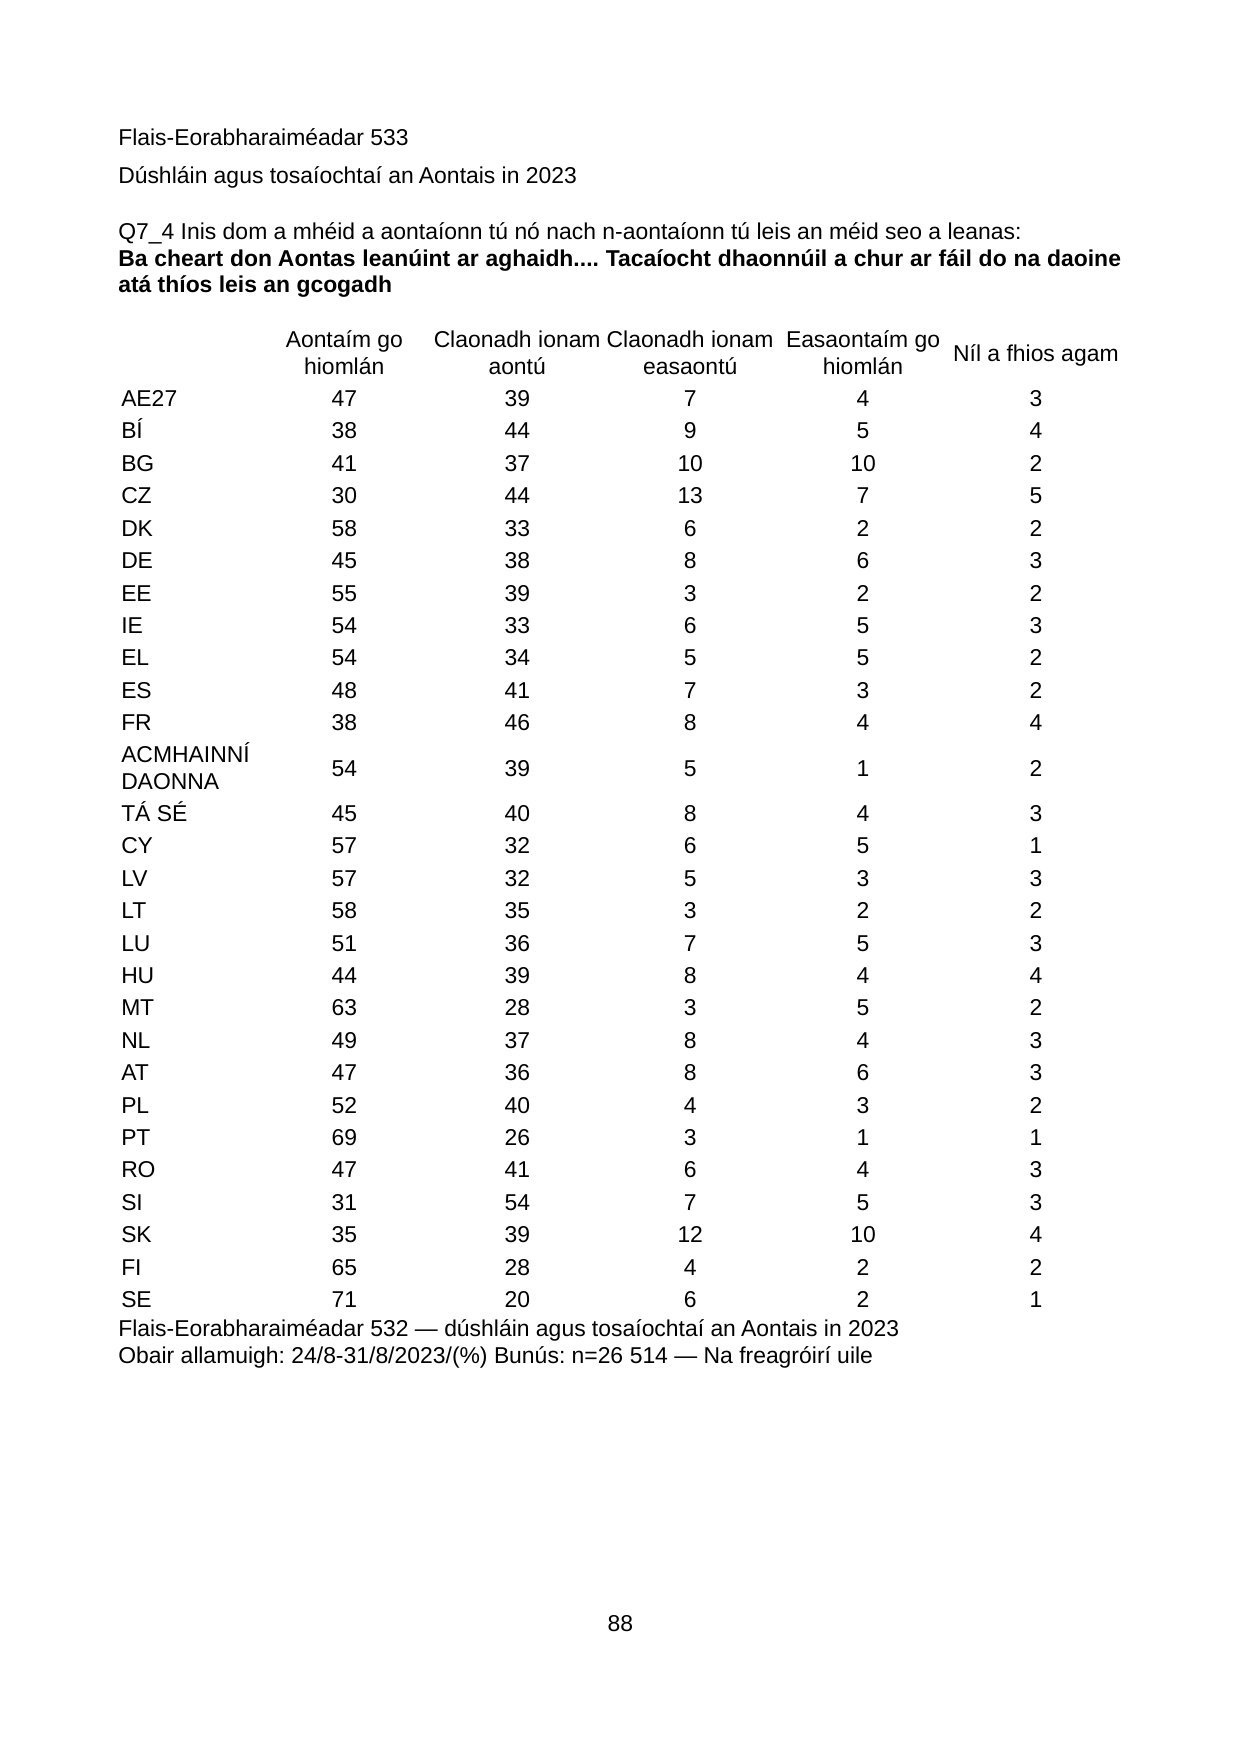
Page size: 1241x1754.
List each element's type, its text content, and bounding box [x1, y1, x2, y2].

table_cell 45 [258, 544, 431, 576]
table_cell 2 [776, 1251, 949, 1283]
table_cell 3 [604, 894, 776, 927]
table_cell 33 [431, 512, 603, 544]
table_cell 5 [776, 991, 949, 1024]
table_cell 6 [604, 1283, 776, 1315]
table_cell 30 [258, 479, 431, 512]
table_cell LT [118, 894, 258, 927]
table_cell 54 [258, 739, 431, 797]
table_cell 1 [776, 739, 949, 797]
table_cell BÍ [118, 415, 258, 447]
table_cell 28 [431, 1251, 603, 1283]
table_cell 4 [949, 959, 1122, 991]
table_cell SI [118, 1186, 258, 1218]
table_cell 3 [776, 862, 949, 894]
table_cell 48 [258, 674, 431, 706]
table_cell 31 [258, 1186, 431, 1218]
table_cell 2 [949, 576, 1122, 609]
table_cell 5 [776, 829, 949, 862]
table_cell 40 [431, 1089, 603, 1121]
table_cell 10 [776, 1218, 949, 1251]
text Obair allamuigh: 24/8-31/8/2023/(%) Bunús: n=26 514 — Na freagróirí uile [118, 1342, 1122, 1368]
table_cell 39 [431, 959, 603, 991]
table_cell 52 [258, 1089, 431, 1121]
table_cell IE [118, 609, 258, 641]
table_cell 5 [776, 609, 949, 641]
table_cell 39 [431, 1218, 603, 1251]
table_cell 55 [258, 576, 431, 609]
table_cell 6 [604, 1153, 776, 1186]
table_cell 69 [258, 1121, 431, 1153]
table_cell 44 [431, 479, 603, 512]
table_cell 36 [431, 1056, 603, 1088]
table_cell 3 [949, 927, 1122, 959]
table_cell PL [118, 1089, 258, 1121]
table_cell EE [118, 576, 258, 609]
text Q7_4 Inis dom a mhéid a aontaíonn tú nó nach n-aontaíonn tú leis an méid seo a leanas: [118, 218, 1122, 244]
table_cell 5 [776, 927, 949, 959]
table_cell EL [118, 641, 258, 674]
table_cell 5 [604, 739, 776, 797]
table_cell 4 [949, 706, 1122, 738]
table_cell 4 [776, 706, 949, 738]
table_cell 3 [604, 991, 776, 1024]
table_cell 37 [431, 1024, 603, 1056]
table_cell SK [118, 1218, 258, 1251]
table_cell SE [118, 1283, 258, 1315]
table_cell 2 [776, 512, 949, 544]
table_cell 4 [604, 1251, 776, 1283]
table_cell 32 [431, 862, 603, 894]
table_cell 3 [776, 1089, 949, 1121]
table_cell 1 [949, 1121, 1122, 1153]
table_cell 5 [949, 479, 1122, 512]
table_cell 7 [776, 479, 949, 512]
table_cell 39 [431, 576, 603, 609]
table_cell 38 [258, 706, 431, 738]
table_cell 54 [258, 609, 431, 641]
table_cell 44 [258, 959, 431, 991]
text Flais-Eorabharaiméadar 532 — dúshláin agus tosaíochtaí an Aontais in 2023 [118, 1315, 1122, 1342]
table_cell 7 [604, 927, 776, 959]
table_cell 8 [604, 706, 776, 738]
table_cell 2 [776, 894, 949, 927]
table_cell 35 [258, 1218, 431, 1251]
table_cell 2 [949, 1089, 1122, 1121]
table_cell BG [118, 447, 258, 479]
table_cell 3 [949, 862, 1122, 894]
table_cell 5 [776, 415, 949, 447]
table_cell NL [118, 1024, 258, 1056]
table_header Níl a fhios agam [949, 324, 1122, 382]
table_cell RO [118, 1153, 258, 1186]
table_cell 41 [258, 447, 431, 479]
table_cell 37 [431, 447, 603, 479]
table_cell 41 [431, 1153, 603, 1186]
table_cell 3 [949, 544, 1122, 576]
table_cell 3 [949, 1056, 1122, 1088]
text Ba cheart don Aontas leanúint ar aghaidh.... Tacaíocht dhaonnúil a chur ar fáil do na daoine atá thíos leis an gcogadh [118, 244, 1122, 297]
table_cell 3 [949, 1024, 1122, 1056]
table_cell 5 [604, 862, 776, 894]
table_cell 20 [431, 1283, 603, 1315]
table_cell LV [118, 862, 258, 894]
table_cell 6 [604, 512, 776, 544]
table_cell 3 [604, 576, 776, 609]
table_cell 3 [949, 1186, 1122, 1218]
table_cell 58 [258, 894, 431, 927]
table_cell 12 [604, 1218, 776, 1251]
table_header Easaontaím go hiomlán [776, 324, 949, 382]
table_cell 2 [949, 894, 1122, 927]
table_cell 38 [431, 544, 603, 576]
table_cell 2 [949, 512, 1122, 544]
table_cell 3 [949, 1153, 1122, 1186]
table_cell 65 [258, 1251, 431, 1283]
table_cell 5 [776, 641, 949, 674]
table_cell 4 [776, 1024, 949, 1056]
table_cell 7 [604, 674, 776, 706]
table_cell 4 [949, 1218, 1122, 1251]
table_cell 35 [431, 894, 603, 927]
table_cell 2 [949, 447, 1122, 479]
table_cell 1 [949, 829, 1122, 862]
table_cell 1 [776, 1121, 949, 1153]
table_cell 4 [776, 382, 949, 414]
table_cell 71 [258, 1283, 431, 1315]
table_cell 38 [258, 415, 431, 447]
table_cell 4 [604, 1089, 776, 1121]
table_header Aontaím go hiomlán [258, 324, 431, 382]
table_cell 51 [258, 927, 431, 959]
table_cell DK [118, 512, 258, 544]
table_cell 6 [776, 1056, 949, 1088]
table_cell 47 [258, 382, 431, 414]
table_cell 10 [776, 447, 949, 479]
table_cell FR [118, 706, 258, 738]
table_cell HU [118, 959, 258, 991]
table_cell 7 [604, 382, 776, 414]
table_cell 9 [604, 415, 776, 447]
table_cell 4 [776, 959, 949, 991]
table_cell ACMHAINNÍ DAONNA [118, 739, 258, 797]
table_cell 47 [258, 1153, 431, 1186]
table_cell 44 [431, 415, 603, 447]
table_cell 2 [949, 1251, 1122, 1283]
table_cell 45 [258, 797, 431, 829]
table_cell 54 [431, 1186, 603, 1218]
table_cell 7 [604, 1186, 776, 1218]
table_cell 46 [431, 706, 603, 738]
table_header Claonadh ionam aontú [431, 324, 603, 382]
table_cell 1 [949, 1283, 1122, 1315]
table_cell 57 [258, 829, 431, 862]
table_cell 8 [604, 797, 776, 829]
table_cell 4 [949, 415, 1122, 447]
table_cell PT [118, 1121, 258, 1153]
table_cell 2 [949, 674, 1122, 706]
table_cell FI [118, 1251, 258, 1283]
table_cell DE [118, 544, 258, 576]
table_cell 8 [604, 959, 776, 991]
table_cell 5 [776, 1186, 949, 1218]
table_cell 34 [431, 641, 603, 674]
table_cell 33 [431, 609, 603, 641]
table_cell 2 [949, 739, 1122, 797]
table_cell MT [118, 991, 258, 1024]
table_cell 8 [604, 1056, 776, 1088]
table_header [118, 324, 258, 382]
table_cell 6 [604, 829, 776, 862]
table_cell 41 [431, 674, 603, 706]
table_cell TÁ SÉ [118, 797, 258, 829]
table_cell 3 [949, 609, 1122, 641]
table_cell 63 [258, 991, 431, 1024]
table_cell 4 [776, 797, 949, 829]
table_cell 3 [604, 1121, 776, 1153]
table_cell CZ [118, 479, 258, 512]
table_cell 39 [431, 382, 603, 414]
table_cell 40 [431, 797, 603, 829]
table_cell 10 [604, 447, 776, 479]
table_cell LU [118, 927, 258, 959]
table_cell 5 [604, 641, 776, 674]
table_cell 58 [258, 512, 431, 544]
table_header Claonadh ionam easaontú [604, 324, 776, 382]
table_cell 2 [776, 1283, 949, 1315]
table_cell 3 [776, 674, 949, 706]
table_cell 4 [776, 1153, 949, 1186]
table_cell 54 [258, 641, 431, 674]
table_cell 28 [431, 991, 603, 1024]
table_cell 6 [776, 544, 949, 576]
table_cell 2 [949, 641, 1122, 674]
table_cell 32 [431, 829, 603, 862]
table_cell 2 [776, 576, 949, 609]
table_cell 2 [949, 991, 1122, 1024]
table_cell 3 [949, 797, 1122, 829]
table_cell AE27 [118, 382, 258, 414]
table_cell 3 [949, 382, 1122, 414]
table_cell 6 [604, 609, 776, 641]
table_cell AT [118, 1056, 258, 1088]
table_cell 57 [258, 862, 431, 894]
table_cell 49 [258, 1024, 431, 1056]
table_cell 36 [431, 927, 603, 959]
table_cell 13 [604, 479, 776, 512]
table_cell 8 [604, 544, 776, 576]
table_cell CY [118, 829, 258, 862]
table_cell ES [118, 674, 258, 706]
table_cell 47 [258, 1056, 431, 1088]
table_cell 26 [431, 1121, 603, 1153]
table_cell 39 [431, 739, 603, 797]
table_cell 8 [604, 1024, 776, 1056]
